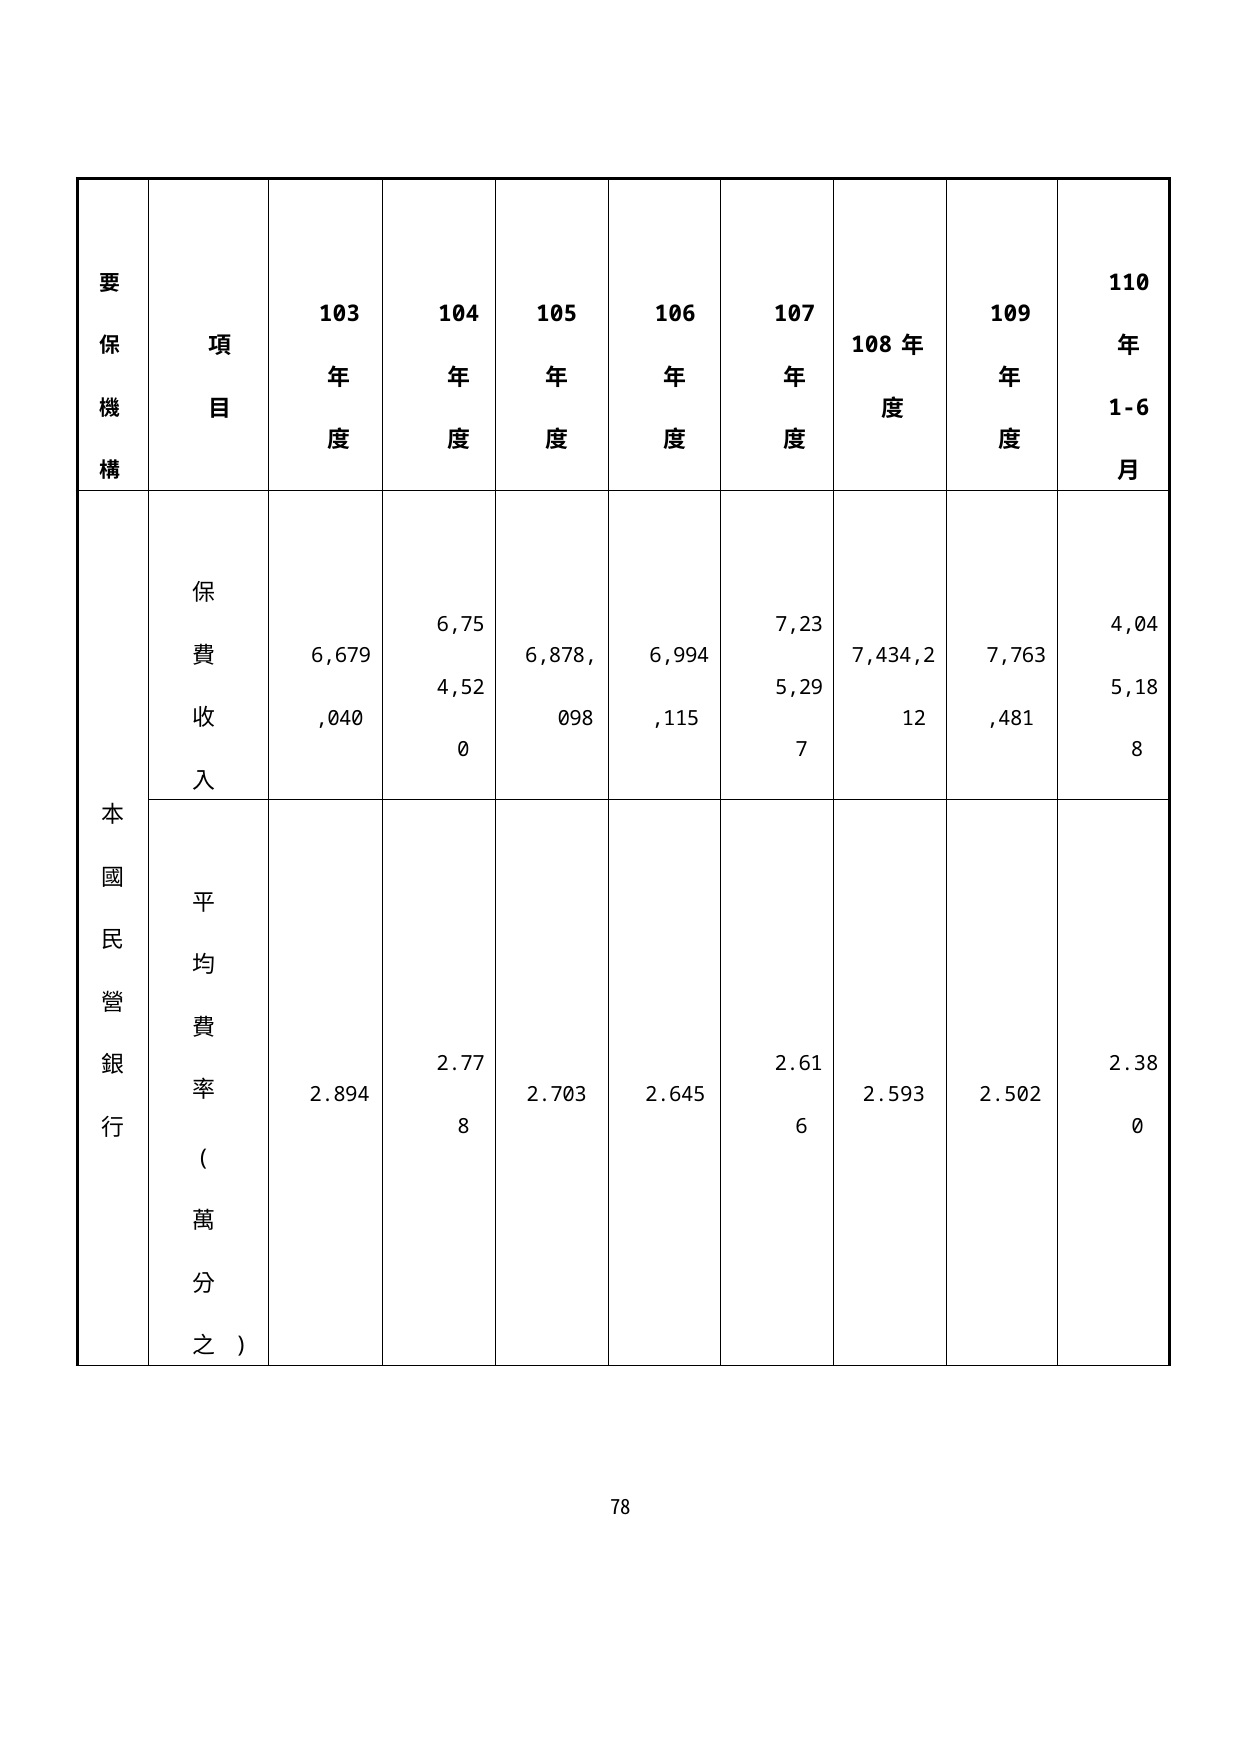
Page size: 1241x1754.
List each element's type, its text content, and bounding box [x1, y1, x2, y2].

table_cell 本國民營銀行 [79, 491, 148, 1365]
table_header 108年度 [834, 180, 946, 490]
table_cell 7,434,212 [834, 491, 946, 799]
table_header 要保 機構 [79, 180, 148, 490]
table_header 109年度 [947, 180, 1057, 490]
table_cell 平均費率 (萬分之) [149, 800, 268, 1365]
table_cell 2.502 [947, 800, 1057, 1365]
table_cell 4,045,188 [1058, 491, 1168, 799]
table_header 110年 1-6月 [1058, 180, 1168, 490]
table_header 106年度 [609, 180, 720, 490]
table_cell 2.645 [609, 800, 720, 1365]
table_header 項目 [149, 180, 268, 490]
table_cell 2.778 [383, 800, 495, 1365]
table_header 105年度 [496, 180, 608, 490]
table_cell 6,679,040 [269, 491, 382, 799]
table_cell 7,235,297 [721, 491, 833, 799]
table_cell 2.593 [834, 800, 946, 1365]
table_header 103年度 [269, 180, 382, 490]
table_header 107年度 [721, 180, 833, 490]
table_cell 2.703 [496, 800, 608, 1365]
table_cell 2.380 [1058, 800, 1168, 1365]
table_cell 6,878,098 [496, 491, 608, 799]
table_header 104年度 [383, 180, 495, 490]
table_cell 2.894 [269, 800, 382, 1365]
table_cell 6,754,520 [383, 491, 495, 799]
table_cell 6,994,115 [609, 491, 720, 799]
table_cell 保費收入 [149, 491, 268, 799]
table_cell 7,763,481 [947, 491, 1057, 799]
table_cell 2.616 [721, 800, 833, 1365]
